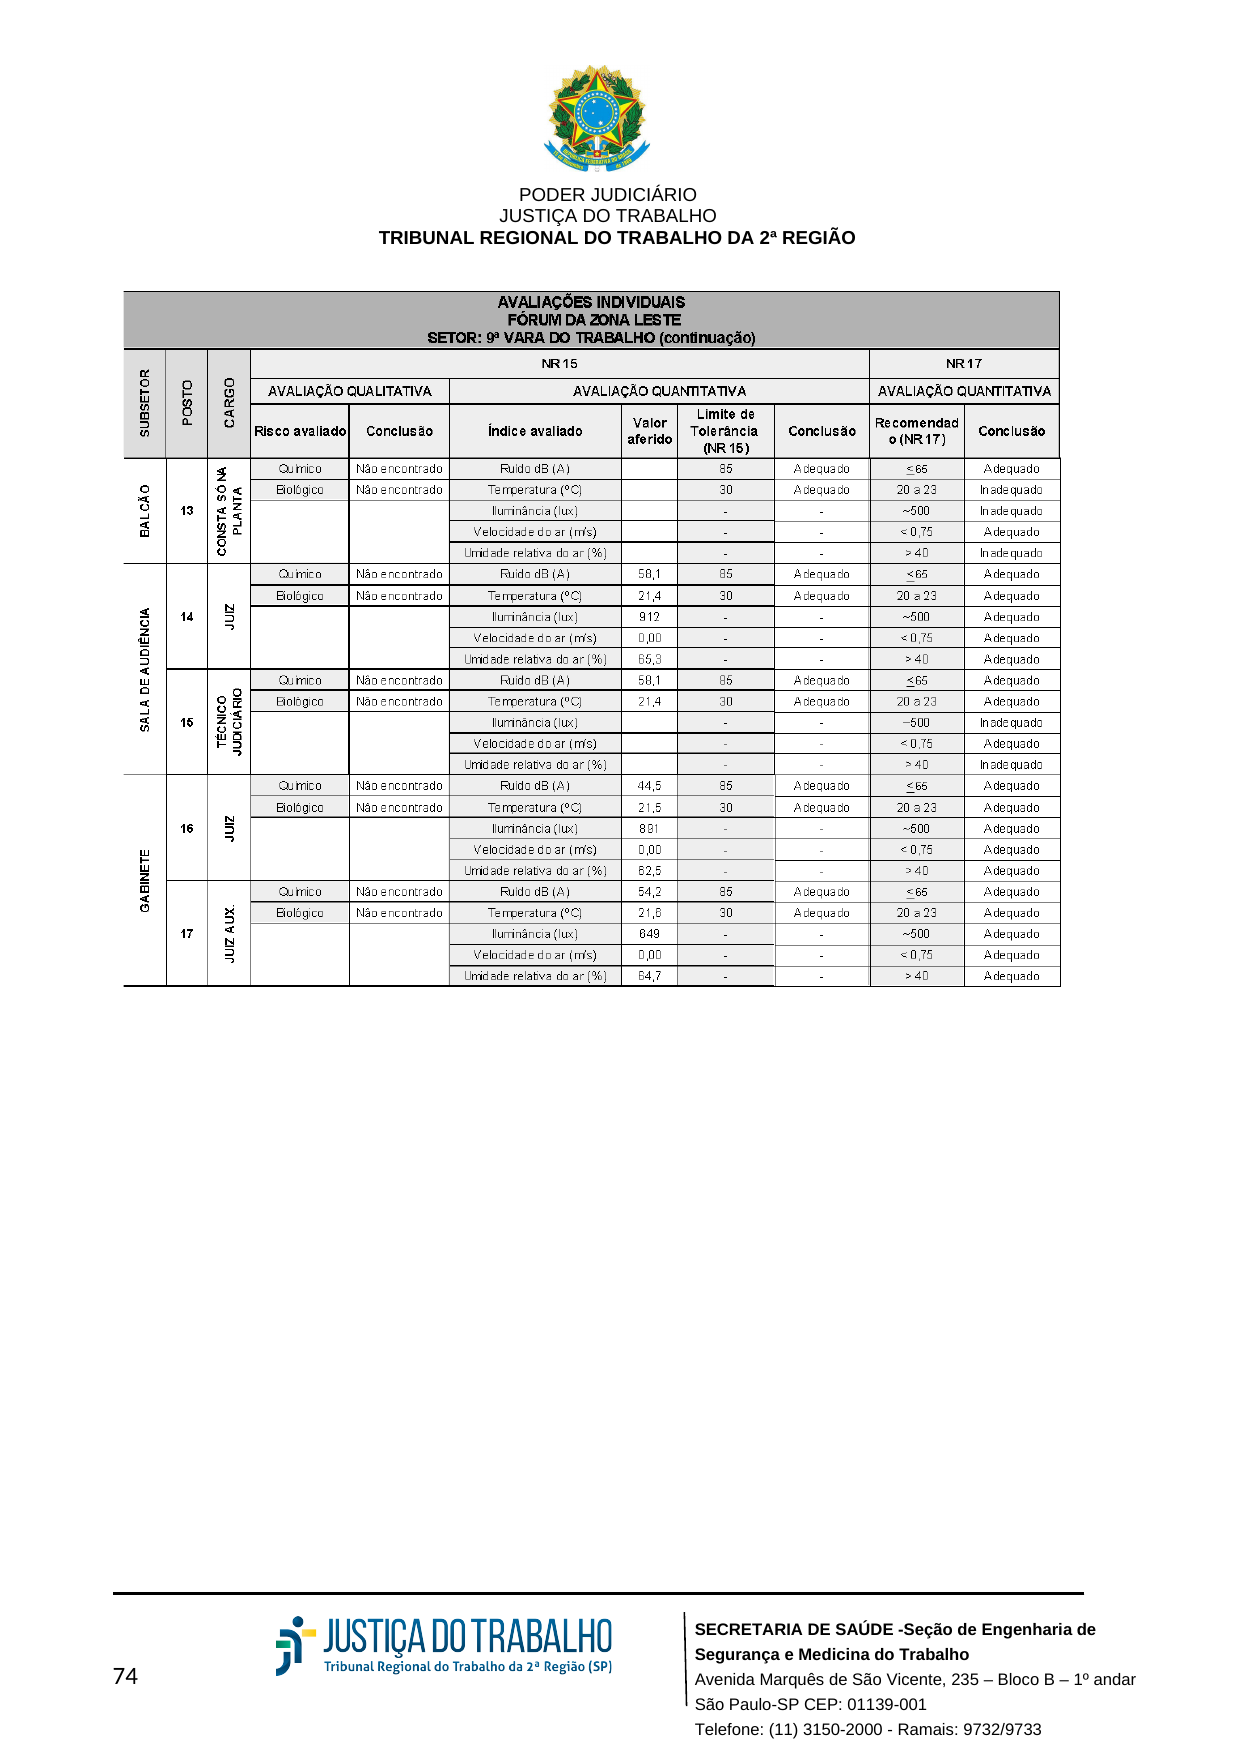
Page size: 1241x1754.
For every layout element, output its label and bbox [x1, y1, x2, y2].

picture [543, 65, 650, 172]
table_header [113, 291, 123, 987]
picture [123, 291, 1063, 988]
picture [276, 1616, 612, 1676]
